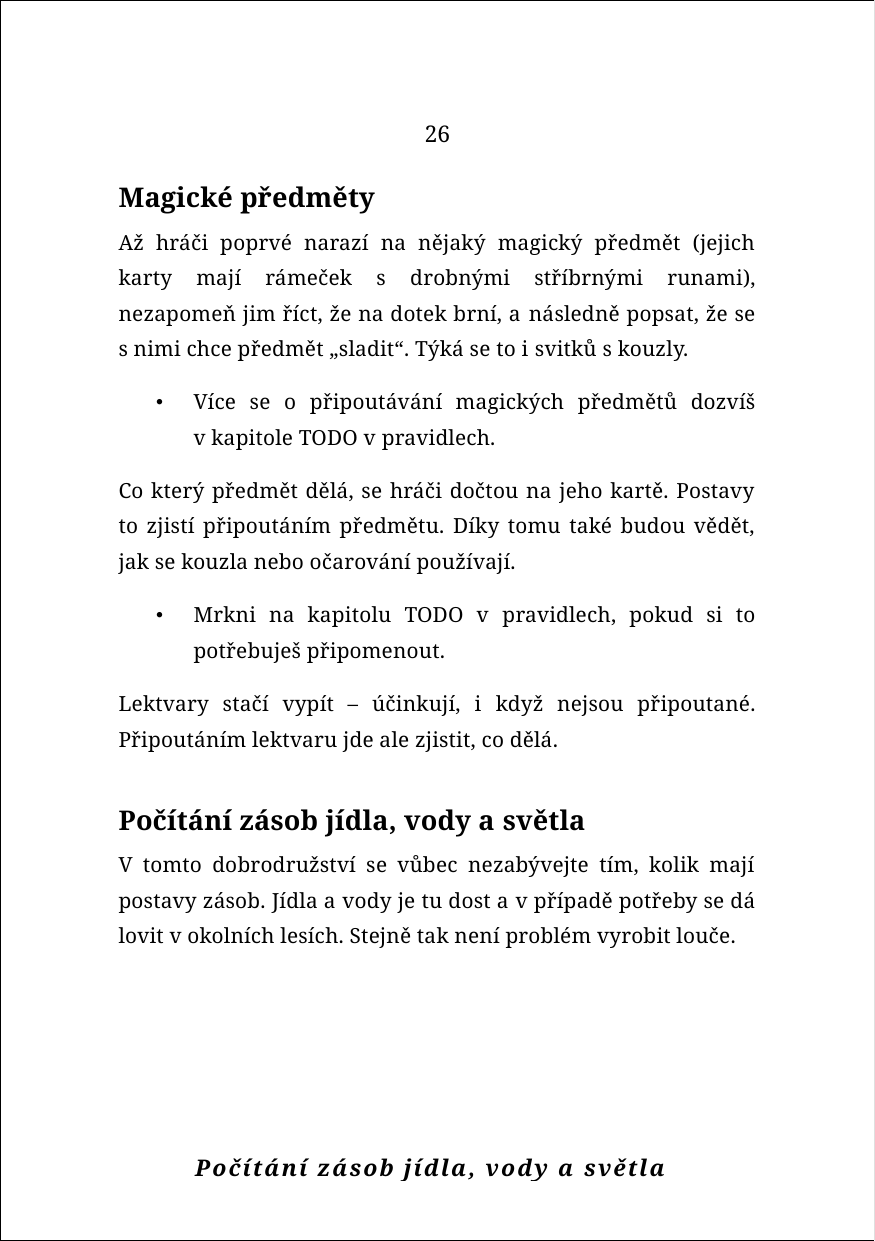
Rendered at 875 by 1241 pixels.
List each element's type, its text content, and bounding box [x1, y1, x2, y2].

text Co který předmět dělá, se hráči dočtou na jeho kartě. Postavy to zjistí připoutáním předmětu. Díky tomu také budou vědět, jak se kouzla nebo očarování používají. [118, 476, 756, 576]
subtitle Počítání zásob jídla, vody a⁠ světla [118, 802, 756, 838]
list Více se o⁠ připoutávání magických předmětů dozvíš v⁠ kapitole TODO v⁠ pravidlech. [156, 387, 756, 451]
subtitle Magické předměty [118, 179, 756, 216]
text V⁠ tomto dobrodružství se vůbec nezabývejte tím, kolik mají postavy zásob. Jídla a⁠ vody je tu dost a⁠ v⁠ případě potřeby se dá lovit v⁠ okolních lesích. Stejně tak není problém vyrobit louče. [118, 850, 756, 950]
text Lektvary stačí vypít – účinkují, i⁠ když nejsou připoutané. Připoutáním lektvaru jde ale zjistit, co dělá. [118, 689, 756, 753]
text Až hráči poprvé narazí na nějaký magický předmět (jejich karty mají rámeček s⁠ drobnými stříbrnými runami), nezapomeň jim říct, že na dotek brní, a⁠ následně popsat, že se s⁠ nimi chce předmět „sladit“. Týká se to i⁠ svitků s⁠ kouzly. [118, 228, 756, 363]
list Mrkni na kapitolu TODO v⁠ pravidlech, pokud si to potřebuješ připomenout. [156, 600, 756, 664]
